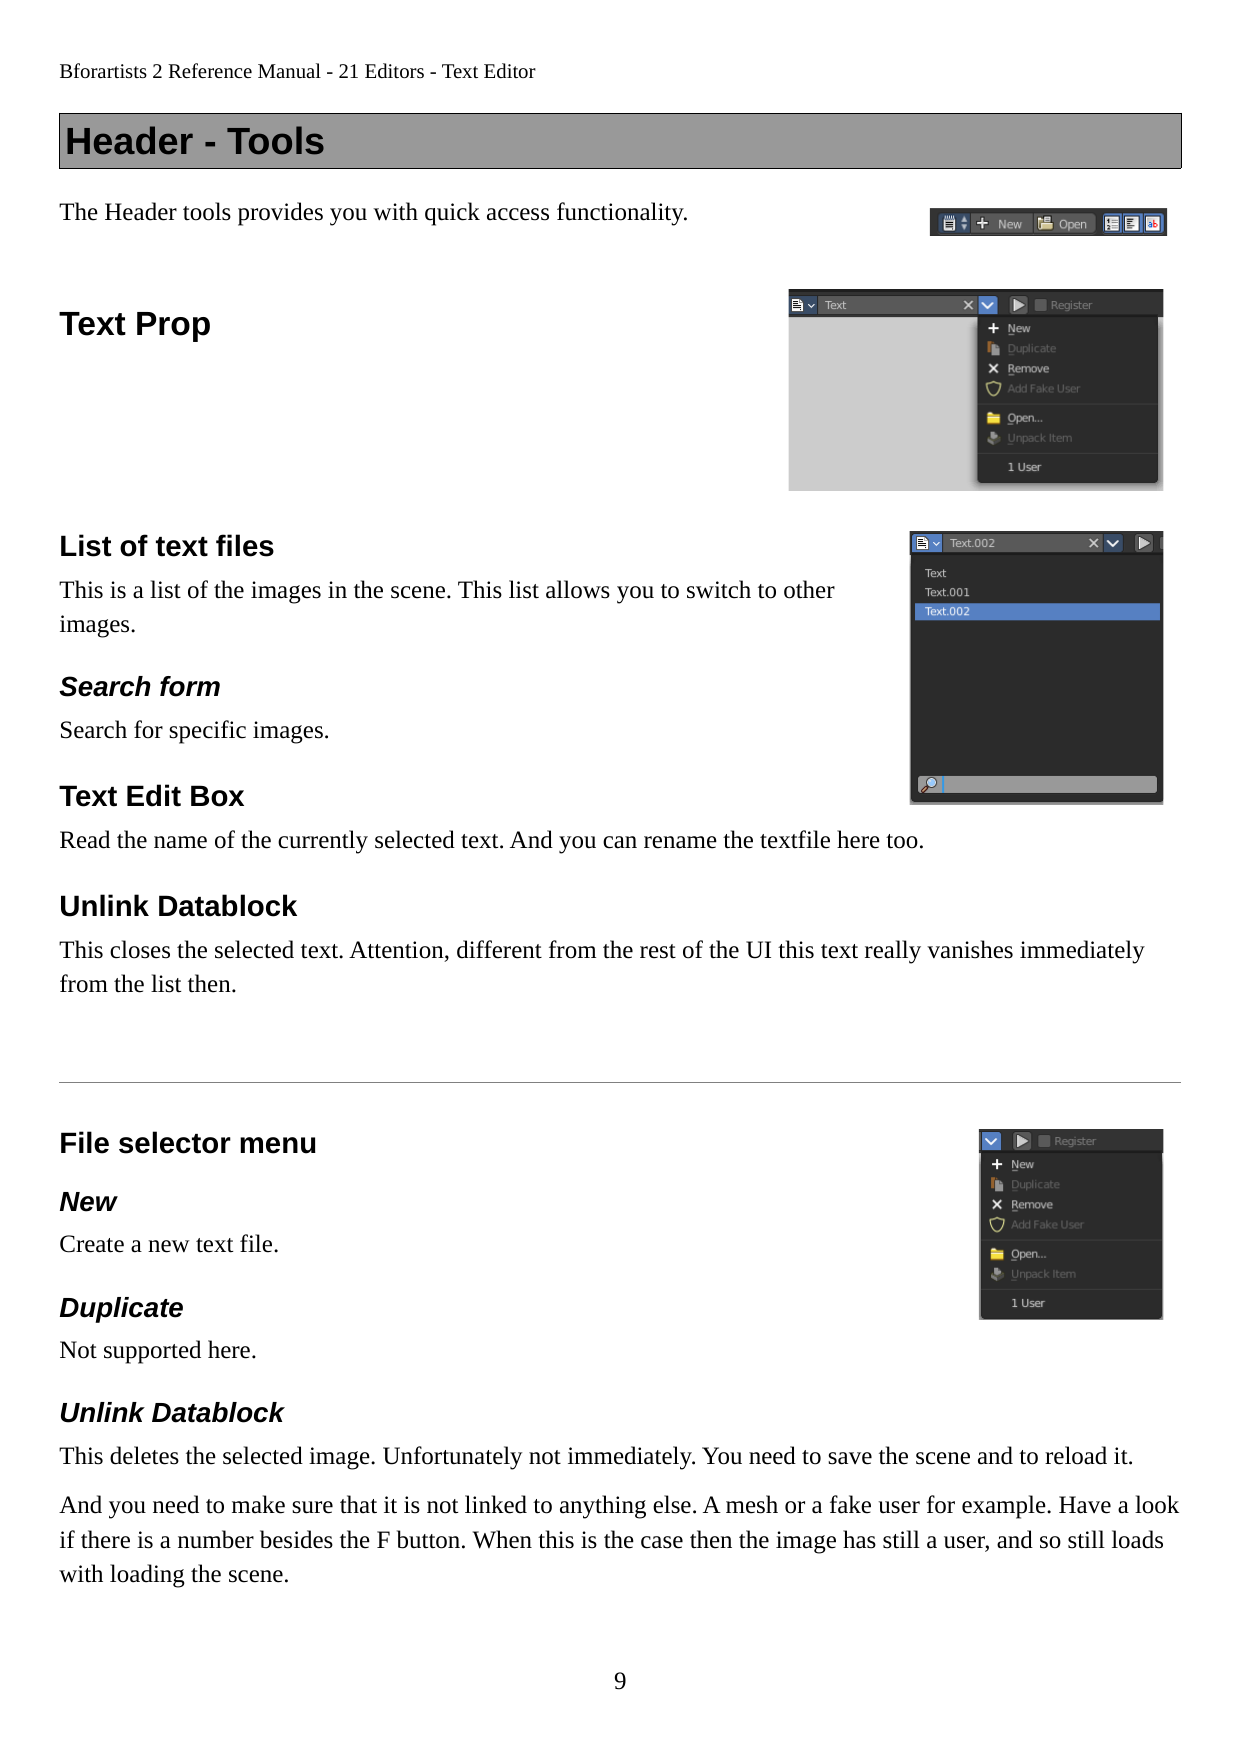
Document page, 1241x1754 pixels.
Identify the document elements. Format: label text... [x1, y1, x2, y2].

subtitle File selector menu [59, 1126, 1181, 1160]
subtitle [1164, 304, 1181, 342]
subtitle Duplicate [59, 1291, 1181, 1323]
subtitle [1164, 1185, 1181, 1217]
text Read the name of the currently selected text. And you can rename the textfile here too. [59, 825, 1181, 854]
picture [929, 208, 1168, 236]
text This closes the selected text. Attention, different from the rest of the UI this text really vanishes immediately from the list then. [59, 935, 1181, 998]
subtitle New [59, 1185, 978, 1217]
subtitle List of text files [59, 528, 1181, 562]
subtitle [1164, 671, 1181, 703]
text [1164, 1229, 1181, 1258]
subtitle Text Edit Box [59, 779, 1181, 812]
subtitle Text Prop [59, 304, 788, 342]
subtitle Search form [59, 671, 909, 703]
text Not supported here. [59, 1335, 1181, 1364]
text This is a list of the images in the scene. This list allows you to switch to other images. [59, 575, 909, 638]
text This deletes the selected image. Unfortunately not immediately. You need to save the scene and to reload it. [59, 1441, 1181, 1470]
text Search for specific images. [59, 715, 909, 744]
table_header Header - Tools [60, 114, 1181, 168]
text Create a new text file. [59, 1229, 978, 1258]
picture [788, 289, 1164, 491]
text The Header tools provides you with quick access functionality. [59, 197, 1181, 225]
subtitle Unlink Datablock [59, 1397, 1181, 1429]
picture [909, 531, 1164, 805]
subtitle Unlink Datablock [59, 889, 1181, 922]
picture [978, 1129, 1164, 1320]
text And you need to make sure that it is not linked to anything else. A mesh or a fake user for example. Have a look if there is a number besides the F button. When this is the case then the image has still a user, and so still loads with loading the scene. [59, 1490, 1181, 1588]
